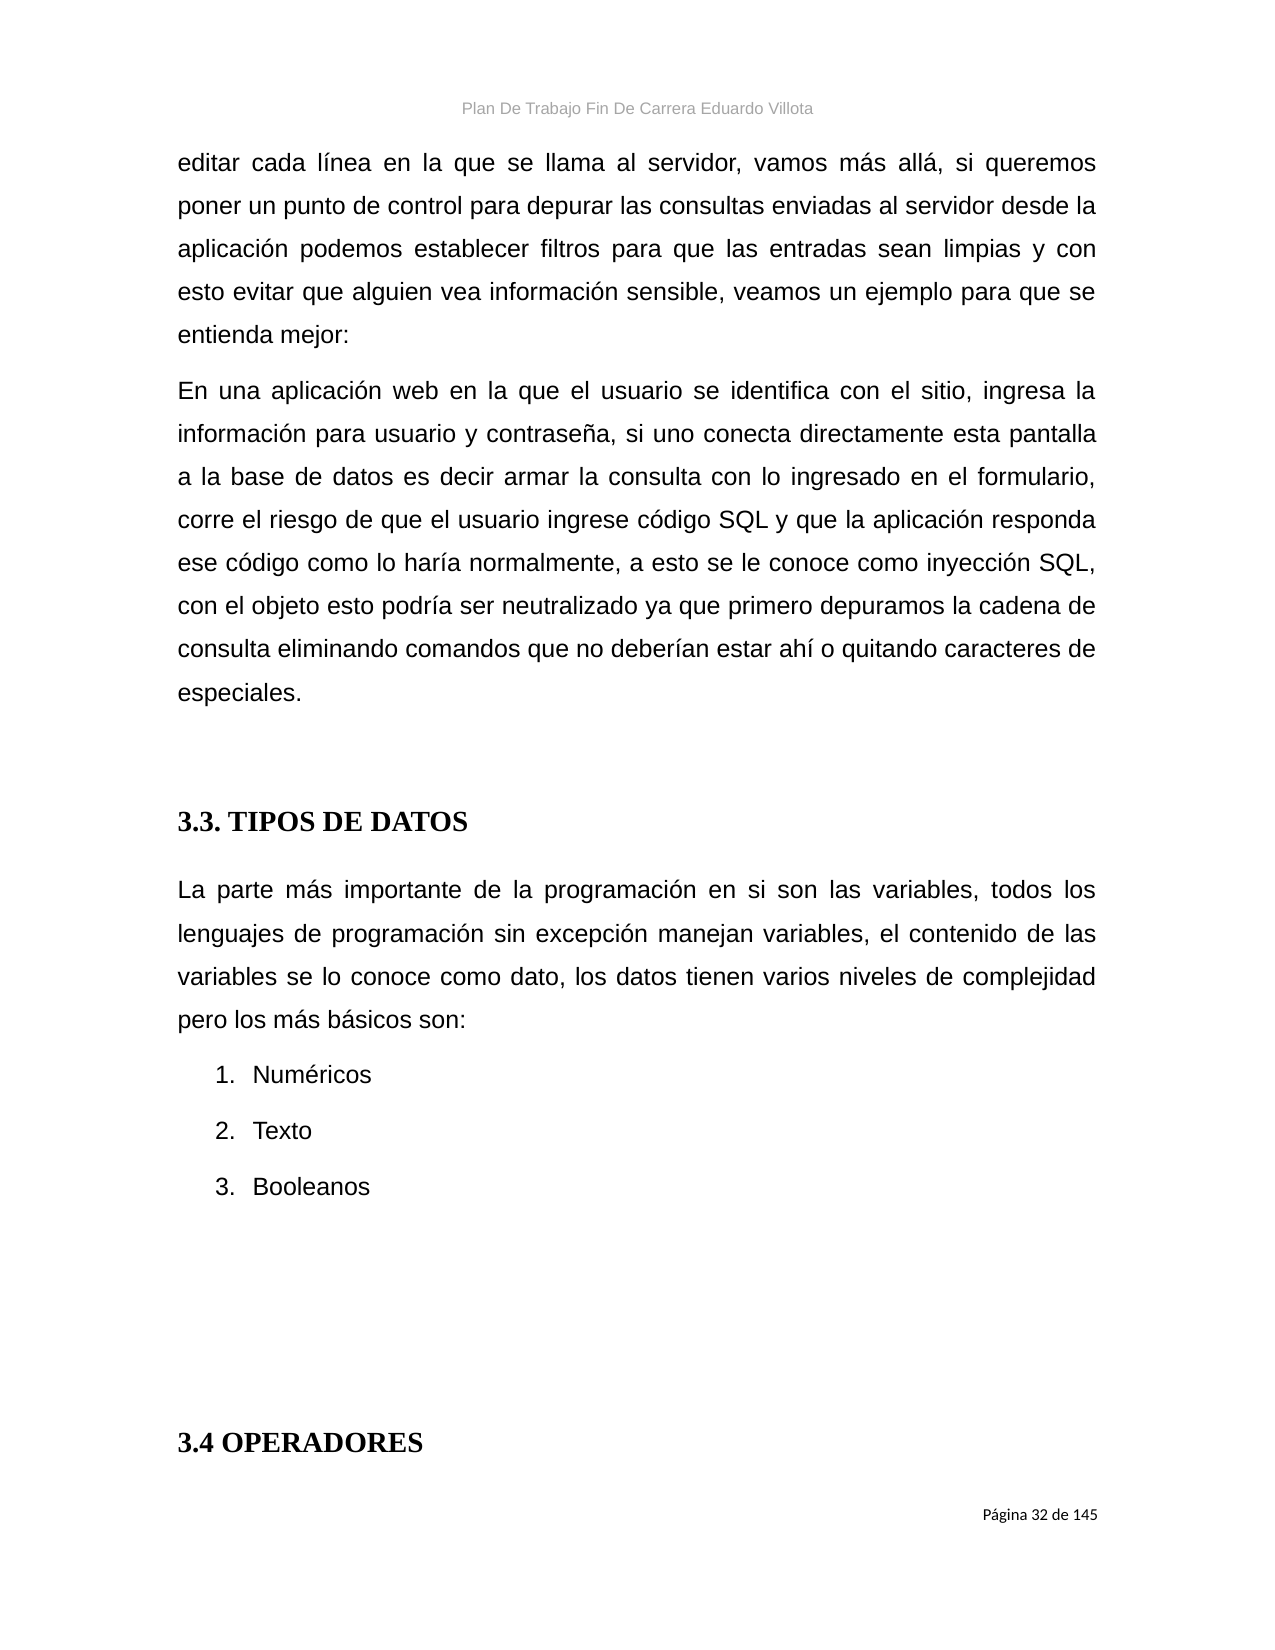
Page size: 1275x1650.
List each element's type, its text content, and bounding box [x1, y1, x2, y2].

list Numéricos [215, 1061, 1098, 1089]
text editar cada línea en la que se llama al servidor, vamos más allá, si queremos poner un punto de control para depurar las consultas enviadas al servidor desde la aplicación podemos establecer filtros para que las entradas sean limpias y con esto evitar que alguien vea información sensible, veamos un ejemplo para que se entienda mejor: [177, 148, 1098, 349]
text En una aplicación web en la que el usuario se identifica con el sitio, ingresa la información para usuario y contraseña, si uno conecta directamente esta pantalla a la base de datos es decir armar la consulta con lo ingresado en el formulario, corre el riesgo de que el usuario ingrese código SQL y que la aplicación responda ese código como lo haría normalmente, a esto se le conoce como inyección SQL, con el objeto esto podría ser neutralizado ya que primero depuramos la cadena de consulta eliminando comandos que no deberían estar ahí o quitando caracteres de especiales. [177, 376, 1098, 706]
text 3.3. TIPOS DE DATOS [177, 804, 1098, 838]
text 3.4 OPERADORES [177, 1425, 1098, 1459]
list Texto [215, 1116, 1098, 1145]
list Booleanos [215, 1172, 1098, 1201]
text La parte más importante de la programación en si son las variables, todos los lenguajes de programación sin excepción manejan variables, el contenido de las variables se lo conoce como dato, los datos tienen varios niveles de complejidad pero los más básicos son: [177, 876, 1098, 1034]
